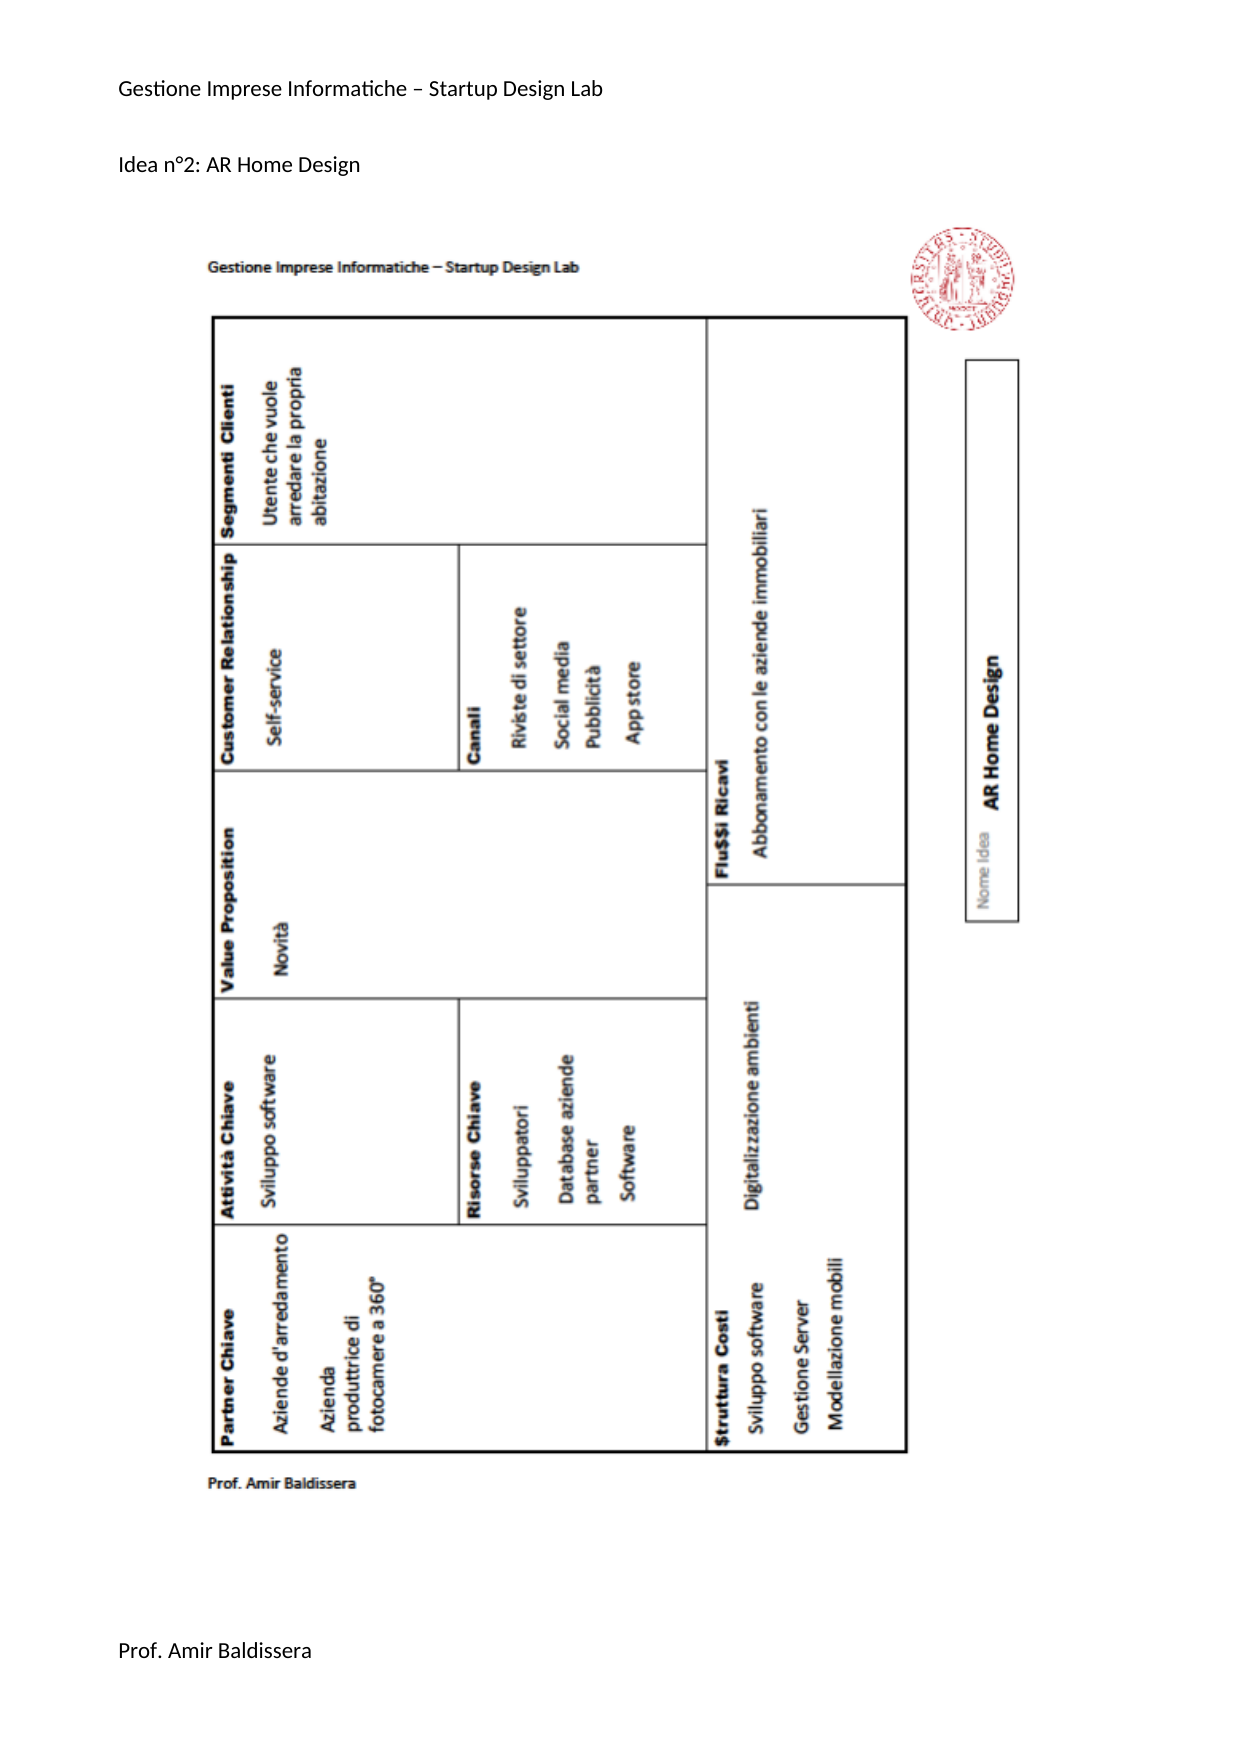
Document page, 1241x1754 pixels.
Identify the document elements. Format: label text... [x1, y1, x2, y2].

text Idea n°2: AR Home Design [118, 151, 1122, 179]
